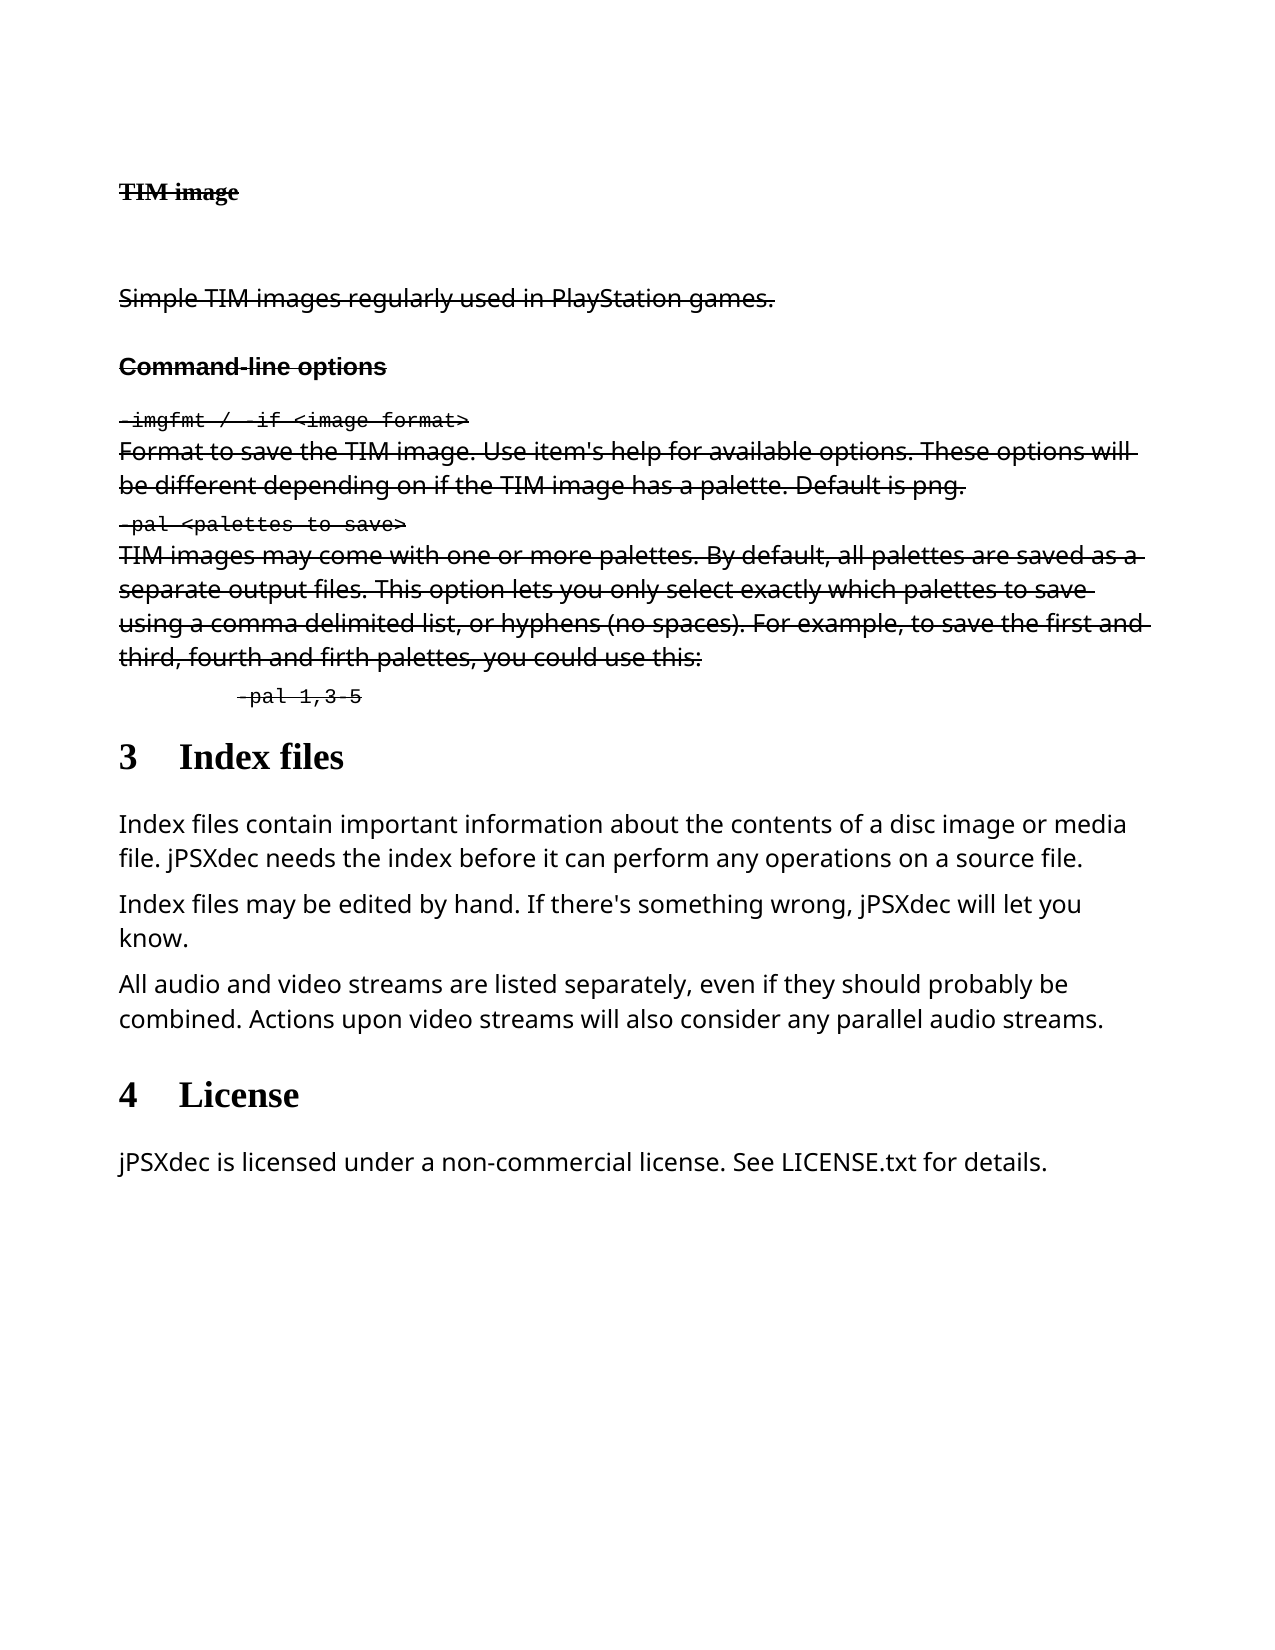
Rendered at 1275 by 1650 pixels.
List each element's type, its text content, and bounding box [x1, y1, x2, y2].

text -imgfmt / -if <image format> [118, 410, 1156, 434]
subtitle Command-line options [118, 352, 1156, 381]
text Format to save the TIM image. Use item's help for available options. These options will be different depending on if the TIM image has a palette. Default is png. [118, 434, 1156, 502]
subtitle Index files [118, 734, 1156, 777]
text Index files contain important information about the contents of a disc image or media file. jPSXdec needs the index before it can perform any operations on a source file. [118, 807, 1156, 875]
text Index files may be edited by hand. If there's something wrong, jPSXdec will let you know. [118, 887, 1156, 955]
text -pal 1,3-5 [237, 686, 1156, 709]
text -pal <palettes to save> [118, 514, 1156, 537]
text Simple TIM images regularly used in PlayStation games. [118, 281, 1156, 315]
text jPSXdec is licensed under a non-commercial license. See LICENSE.txt for details. [118, 1145, 1156, 1179]
subtitle License [118, 1072, 1156, 1115]
text TIM images may come with one or more palettes. By default, all palettes are saved as a separate output files. This option lets you only select exactly which palettes to save using a comma delimited list, or hyphens (no spaces). For example, to save the first and third, fourth and firth palettes, you could use this: [118, 537, 1156, 674]
text All audio and video streams are listed separately, even if they should probably be combined. Actions upon video streams will also consider any parallel audio streams. [118, 967, 1156, 1035]
subtitle TIM image [118, 177, 1156, 206]
